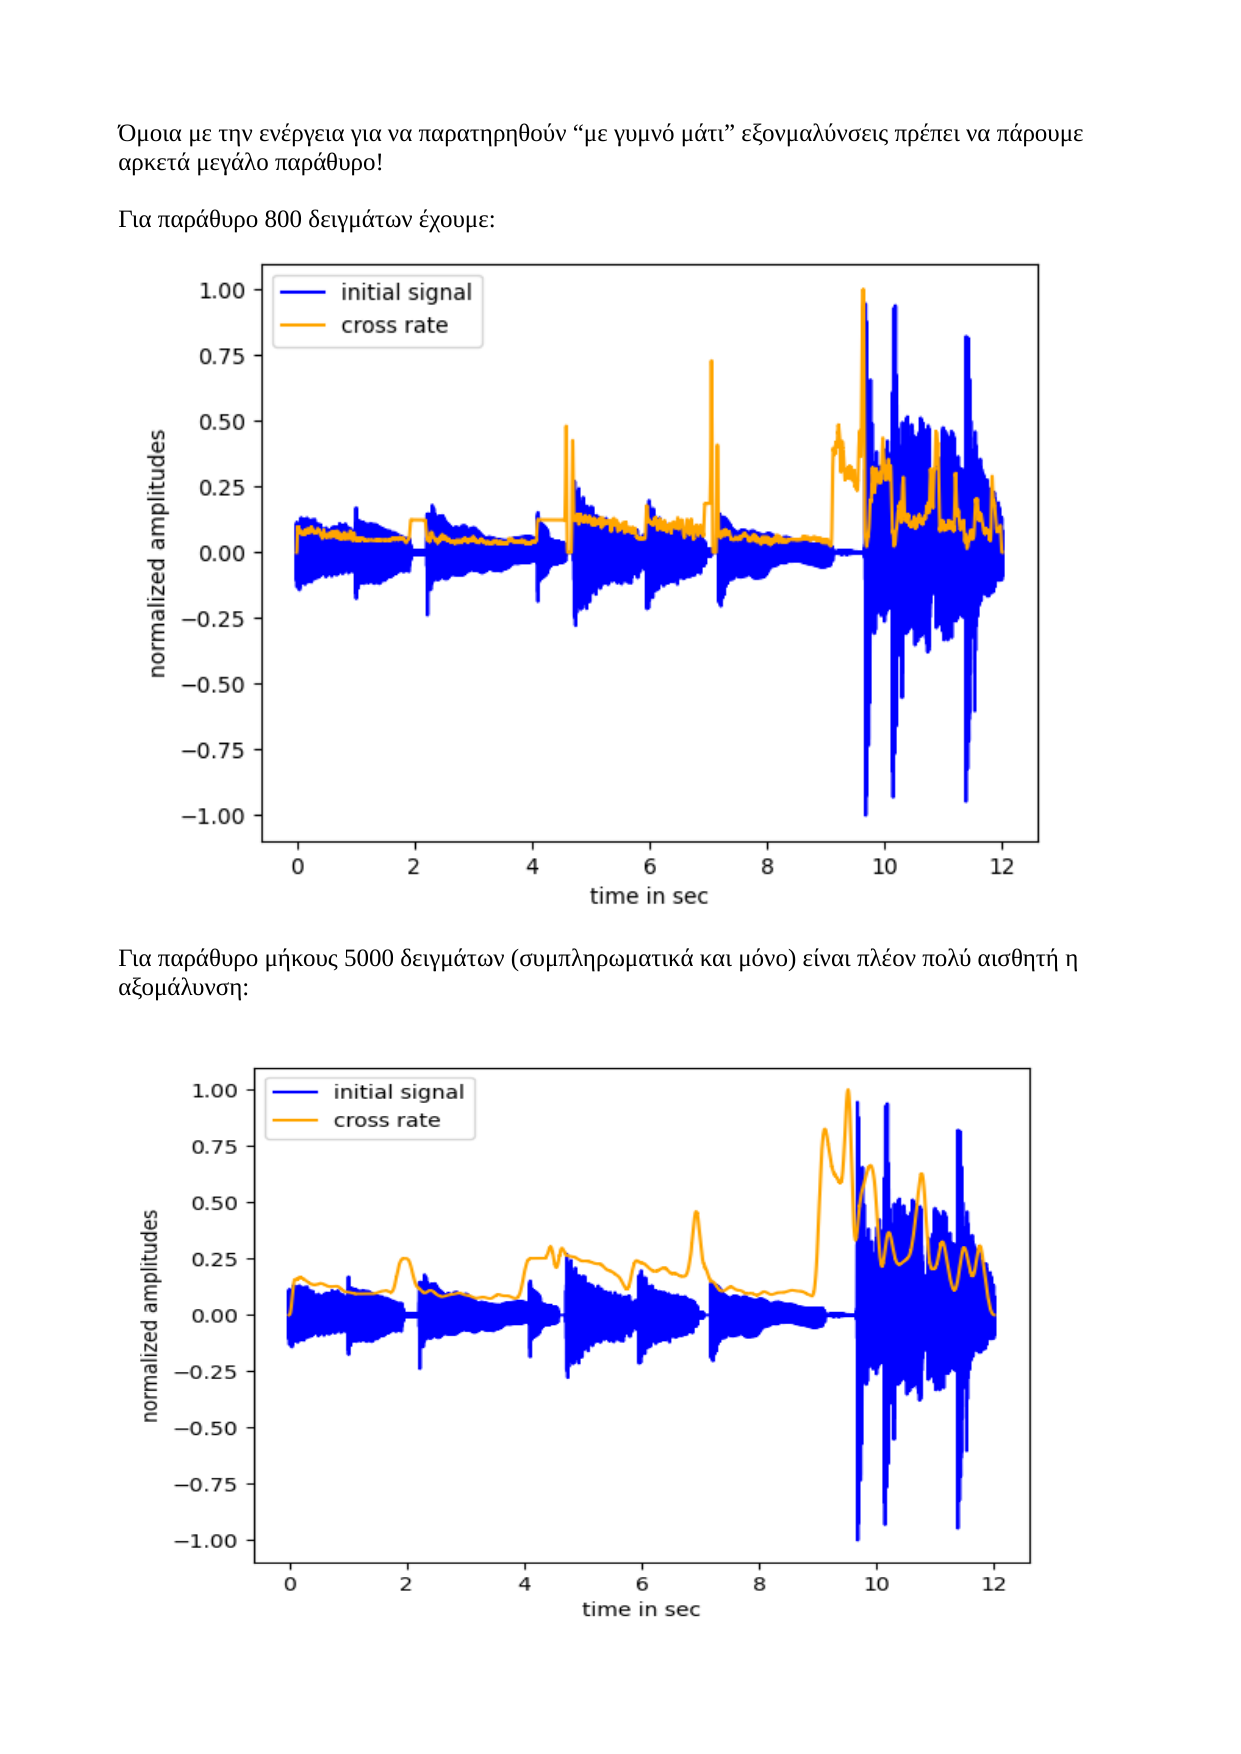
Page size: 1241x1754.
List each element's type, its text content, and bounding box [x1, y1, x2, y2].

text Για παράθυρο μήκους 5000 δειγμάτων (συμπληρωματικά και μόνο) είναι πλέον πολύ αισθητή η αξομάλυνση: [118, 943, 1122, 1001]
text Όμοια με την ενέργεια για να παρατηρηθούν “με γυμνό μάτι” εξονμαλύνσεις πρέπει να πάρουμε αρκετά μεγάλο παράθυρο! [118, 118, 1122, 176]
picture [140, 1053, 1100, 1631]
picture [138, 233, 1102, 915]
text Για παράθυρο 800 δειγμάτων έχουμε: [118, 204, 1122, 233]
